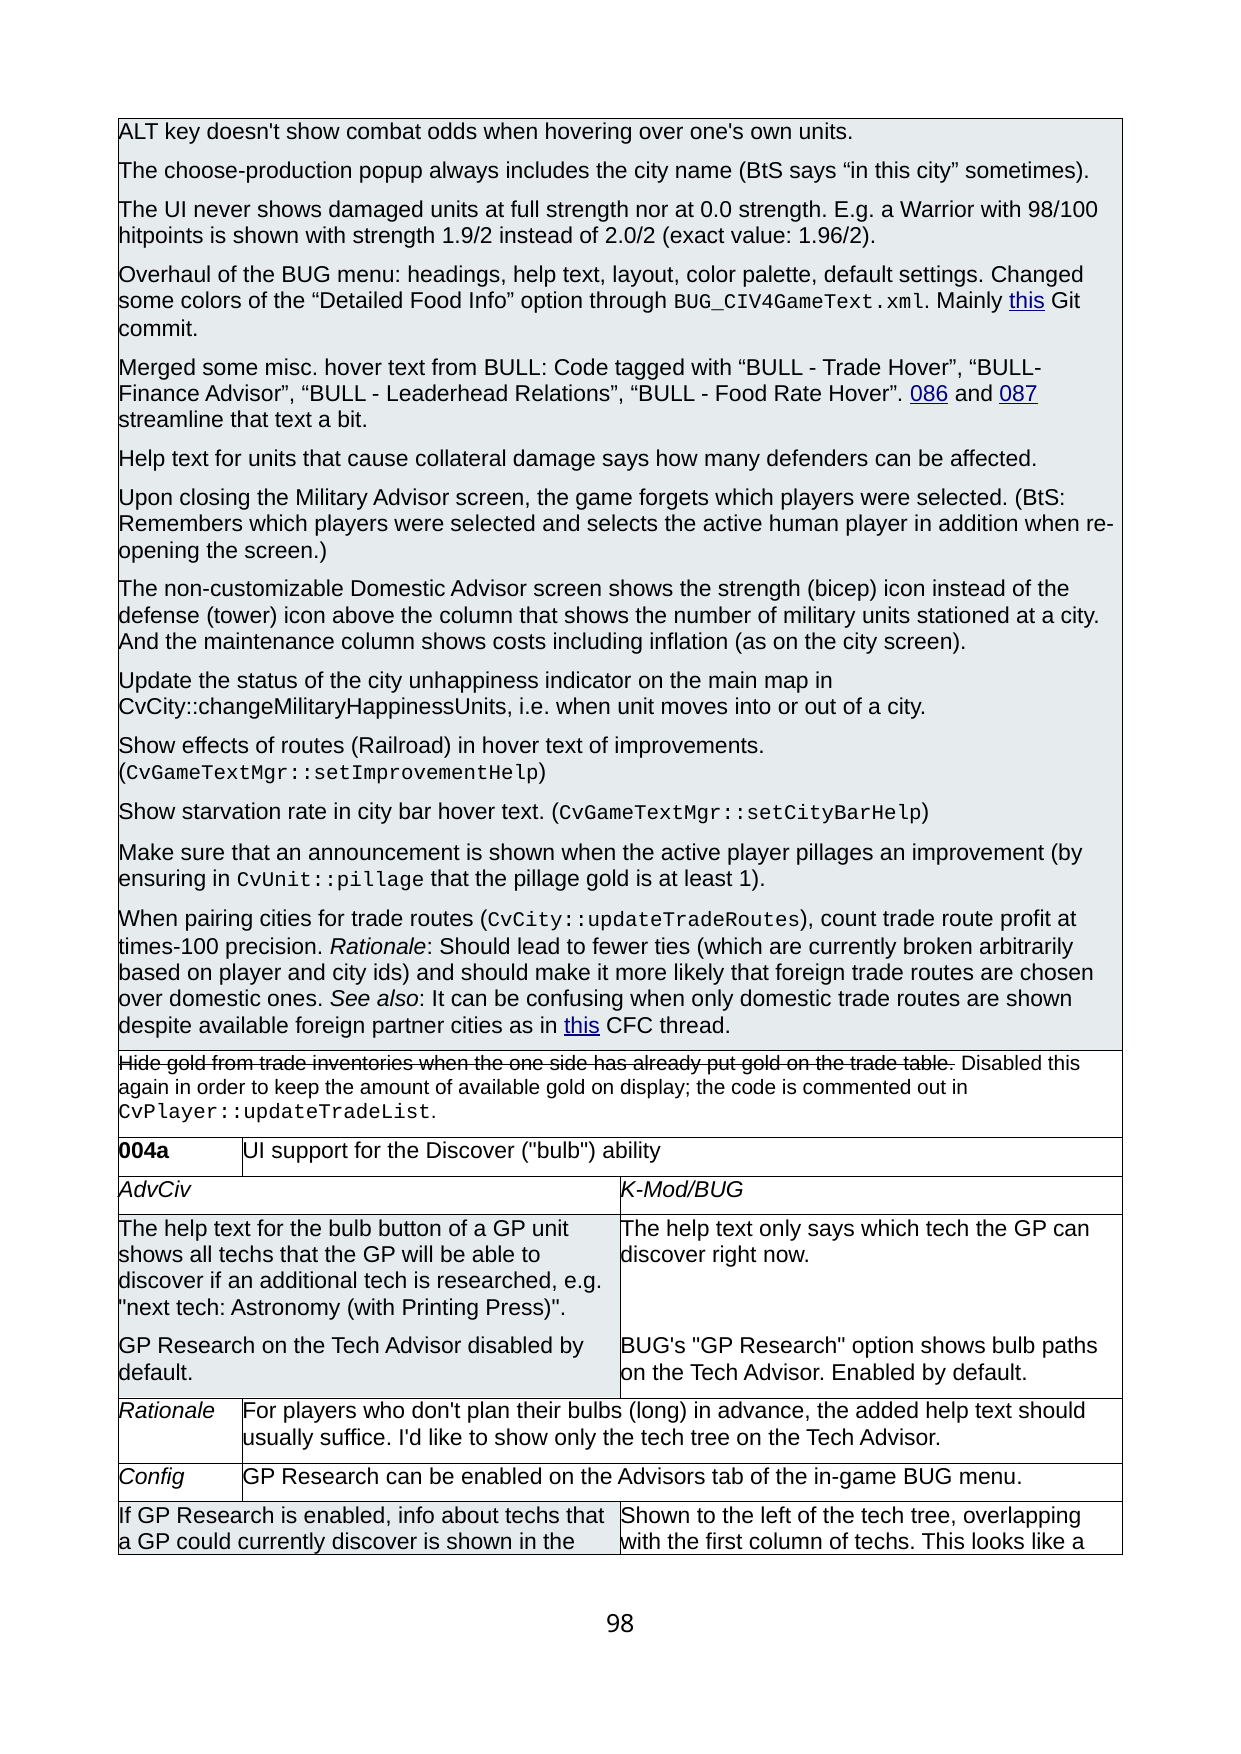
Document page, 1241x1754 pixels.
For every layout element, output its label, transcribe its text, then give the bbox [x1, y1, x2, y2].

table_cell For players who don't plan their bulbs (long) in advance, the added help text should usually suffice. I'd like to show only the tech tree on the Tech Advisor. [243, 1399, 1122, 1463]
table_cell Config [119, 1464, 242, 1501]
table_cell GP Research can be enabled on the Advisors tab of the in-game BUG menu. [243, 1464, 1122, 1501]
table_cell AdvCiv [119, 1177, 620, 1214]
table_cell K-Mod/BUG [621, 1177, 1122, 1214]
table_cell If GP Research is enabled, info about techs that a GP could currently discover is shown in the [119, 1502, 620, 1554]
table_cell The help text for the bulb button of a GP unit shows all techs that the GP will be able to discover if an additional tech is researched, e.g. "next tech: Astronomy (with Printing Press)". GP Research on the Tech Advisor disabled by default. [119, 1215, 620, 1397]
table_cell 004a [119, 1138, 242, 1176]
table_cell Rationale [119, 1399, 242, 1463]
table_cell ALT key doesn't show combat odds when hovering over one's own units. The choose-production popup always includes the city name (BtS says “in this city” sometimes). The UI never shows damaged units at full strength nor at 0.0 strength. E.g. a Warrior with 98/100 hitpoints is shown with strength 1.9/2 instead of 2.0/2 (exact value: 1.96/2). Overhaul of the BUG menu: headings, help text, layout, color palette, default settings. Changed some colors of the “Detailed Food Info” option through BUG_CIV4GameText.xml. Mainly this Git commit. Merged some misc. hover text from BULL: Code tagged with “BULL - Trade Hover”, “BULL- Finance Advisor”, “BULL - Leaderhead Relations”, “BULL - Food Rate Hover”. 086 and 087 streamline that text a bit. Help text for units that cause collateral damage says how many defenders can be affected. Upon closing the Military Advisor screen, the game forgets which players were selected. (BtS: Remembers which players were selected and selects the active human player in addition when re-opening the screen.) The non-customizable Domestic Advisor screen shows the strength (bicep) icon instead of the defense (tower) icon above the column that shows the number of military units stationed at a city. And the maintenance column shows costs including inflation (as on the city screen). Update the status of the city unhappiness indicator on the main map in CvCity::changeMilitaryHappinessUnits, i.e. when unit moves into or out of a city. Show effects of routes (Railroad) in hover text of improvements. (CvGameTextMgr::setImprovementHelp) Show starvation rate in city bar hover text. (CvGameTextMgr::setCityBarHelp) Make sure that an announcement is shown when the active player pillages an improvement (by ensuring in CvUnit::pillage that the pillage gold is at least 1). When pairing cities for trade routes (CvCity::updateTradeRoutes), count trade route profit at times-100 precision. Rationale: Should lead to fewer ties (which are currently broken arbitrarily based on player and city ids) and should make it more likely that foreign trade routes are chosen over domestic ones. See also: It can be confusing when only domestic trade routes are shown despite available foreign partner cities as in this CFC thread. [119, 119, 1122, 1050]
table_cell Hide gold from trade inventories when the one side has already put gold on the trade table. Disabled this again in order to keep the amount of available gold on display; the code is commented out in CvPlayer::updateTradeList. [119, 1051, 1122, 1137]
table_cell Shown to the left of the tech tree, overlapping with the first column of techs. This looks like a [621, 1502, 1122, 1554]
table_cell The help text only says which tech the GP can discover right now. BUG's "GP Research" option shows bulb paths on the Tech Advisor. Enabled by default. [621, 1215, 1122, 1397]
table_cell UI support for the Discover ("bulb") ability [243, 1138, 1122, 1176]
